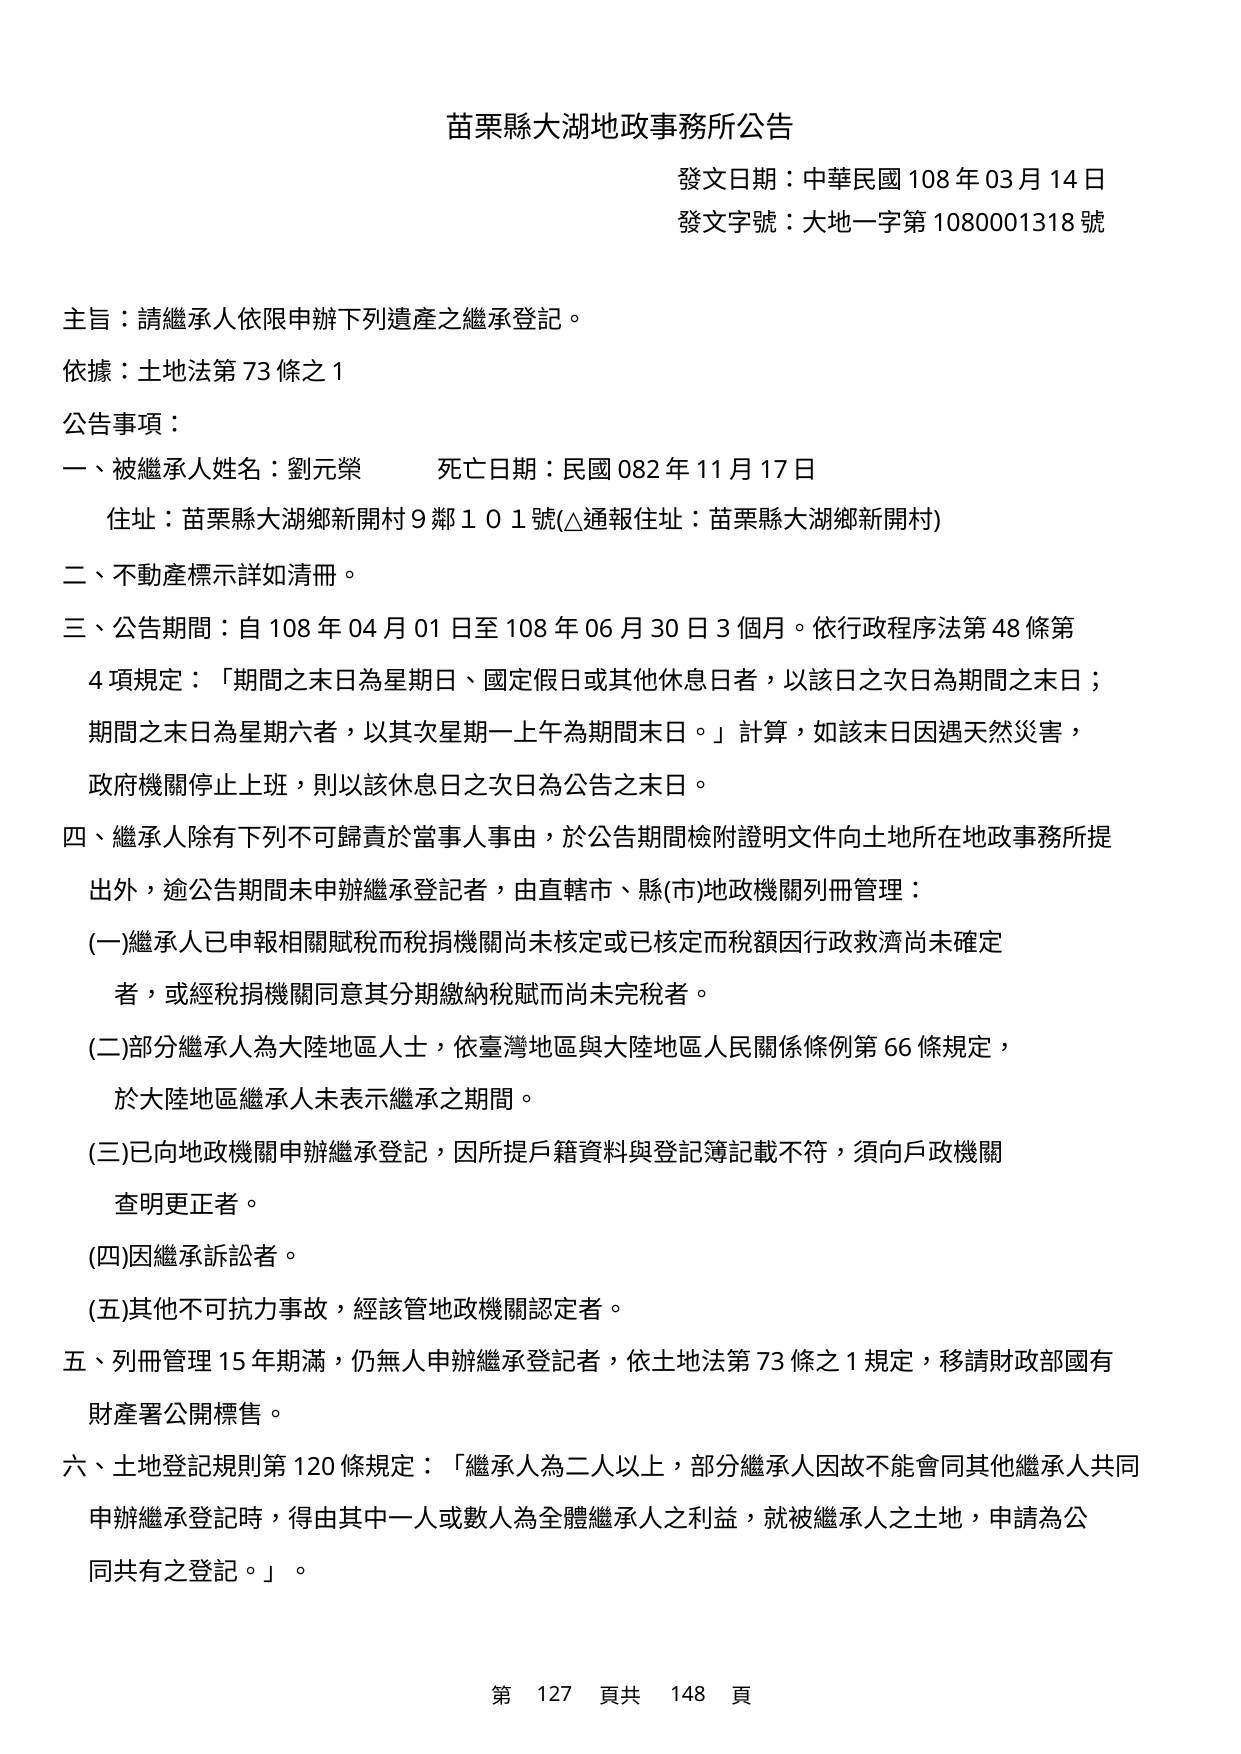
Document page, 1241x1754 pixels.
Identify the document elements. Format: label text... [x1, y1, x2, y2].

text 127 [523, 1679, 585, 1708]
text 發文字號：大地一字第1080001318號 [677, 202, 1177, 238]
text 148 [654, 1679, 721, 1708]
text 主旨：請繼承人依限申辦下列遺產之繼承登記。 依據：土地法第73條之1 公告事項： [62, 283, 1177, 441]
text 第 [481, 1679, 523, 1709]
text 住址：苗栗縣大湖鄉新開村９鄰１０１號(△通報住址：苗栗縣大湖鄉新開村) [106, 500, 1177, 539]
text 頁 [721, 1679, 762, 1709]
text 一、被繼承人姓名：劉元榮 死亡日期：民國082年11月17日 [62, 450, 1177, 486]
text 苗栗縣大湖地政事務所公告 [62, 103, 1177, 146]
text 二、不動產標示詳如清冊。 三、公告期間：自 108 年 04 月 01 日至 108 年 06 月 30 日 3 個月。依行政程序法第48條第 4項規定：「期間之末日為星期日、國定假日或其他休息日者，以該日之次日為期間之末日； 期間之末日為星期六者，以其次星期一上午為期間末日。」計算，如該末日因遇天然災害， 政府機關停止上班，則以該休息日之次日為公告之末日。 四、繼承人除有下列不可歸責於當事人事由，於公告期間檢附證明文件向土地所在地政事務所提 出外，逾公告期間未申辦繼承登記者，由直轄市、縣(市)地政機關列冊管理： (一)繼承人已申報相關賦稅而稅捐機關尚未核定或已核定而稅額因行政救濟尚未確定 者，或經稅捐機關同意其分期繳納稅賦而尚未完稅者。 (二)部分繼承人為大陸地區人士，依臺灣地區與大陸地區人民關係條例第66條規定， 於大陸地區繼承人未表示繼承之期間。 (三)已向地政機關申辦繼承登記，因所提戶籍資料與登記簿記載不符，須向戶政機關 查明更正者。 (四)因繼承訴訟者。 (五)其他不可抗力事故，經該管地政機關認定者。 五、列冊管理15年期滿，仍無人申辦繼承登記者，依土地法第73條之1規定，移請財政部國有 財產署公開標售。 六、土地登記規則第120條規定：「繼承人為二人以上，部分繼承人因故不能會同其他繼承人共同 申辦繼承登記時，得由其中一人或數人為全體繼承人之利益，就被繼承人之土地，申請為公 同共有之登記。」。 [62, 539, 1177, 1587]
text 頁共 [585, 1679, 654, 1709]
text 發文日期：中華民國108年03月14日 [677, 160, 1177, 196]
